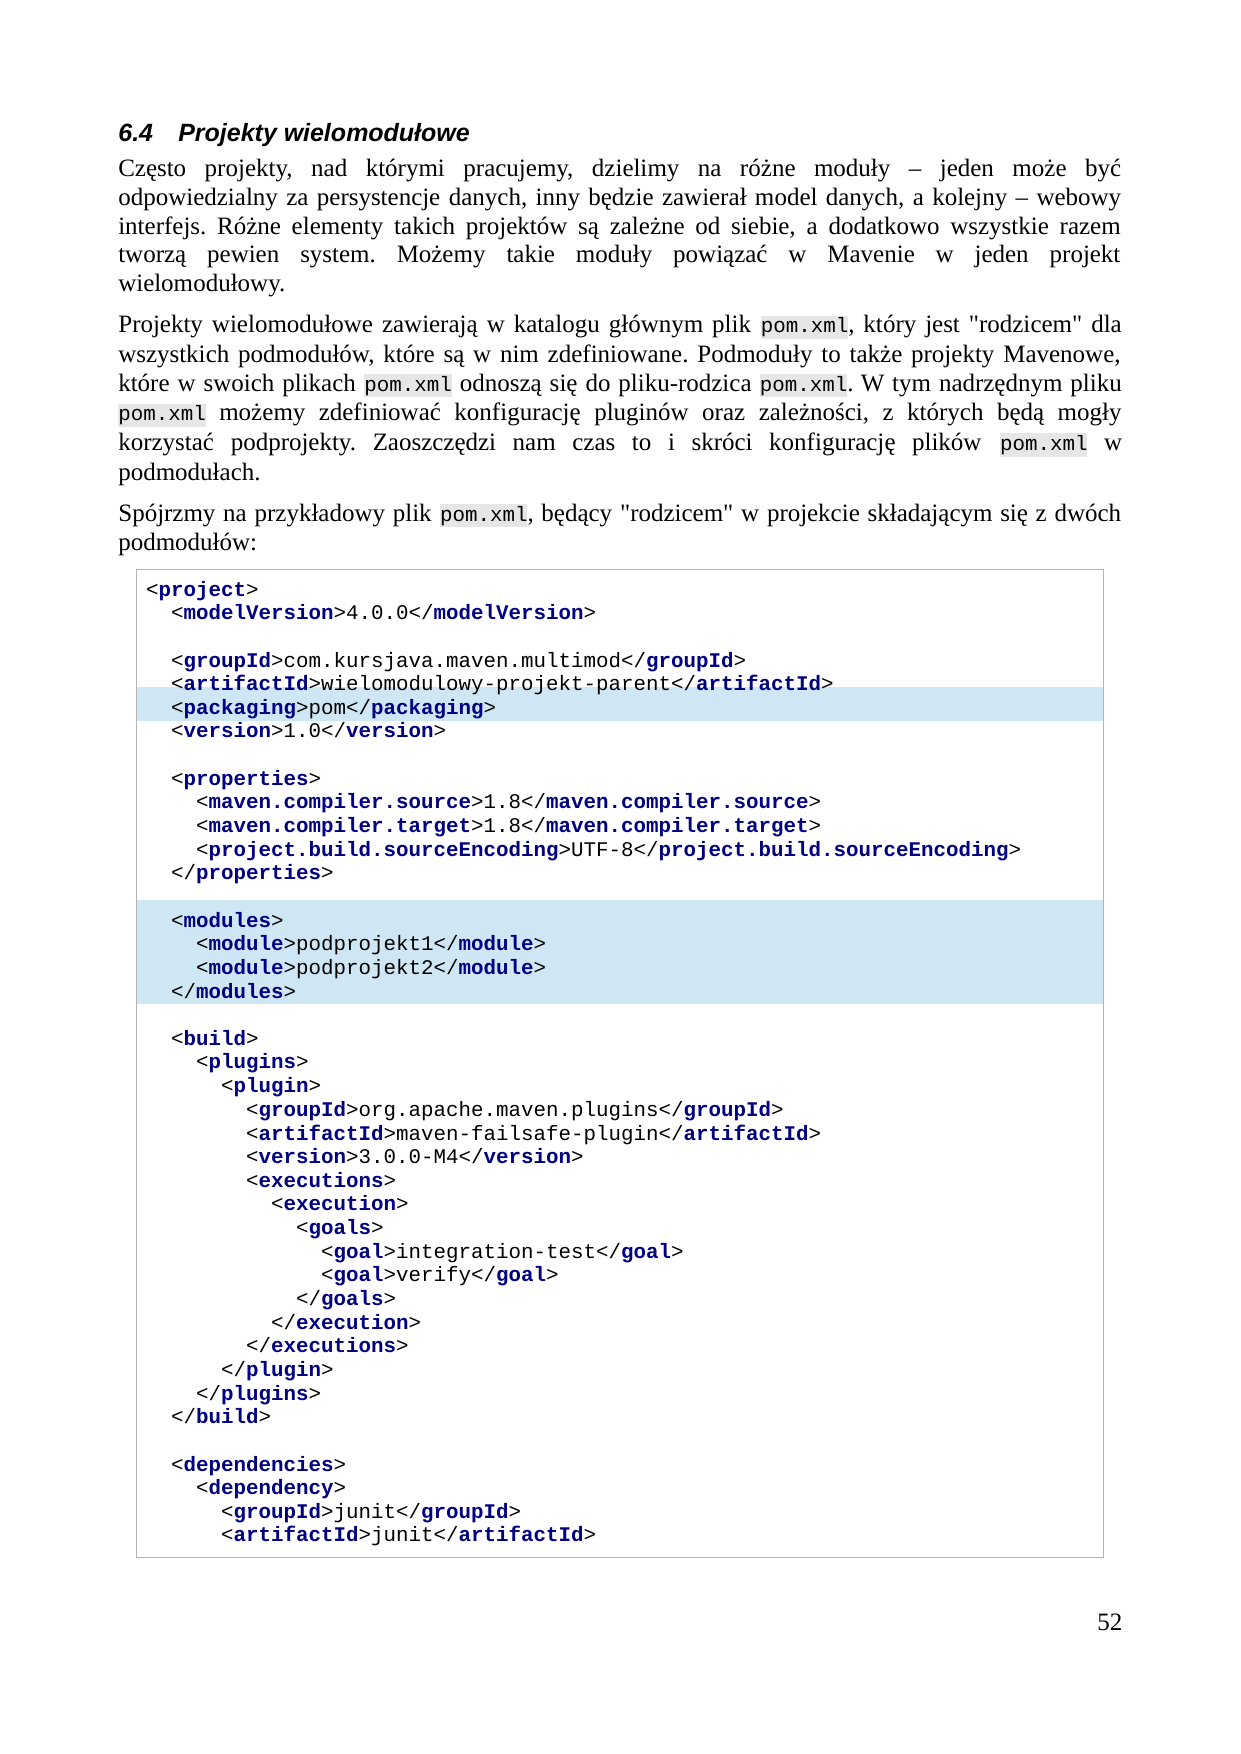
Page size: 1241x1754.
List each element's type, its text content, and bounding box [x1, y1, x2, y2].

text <artifactId>junit</artifactId> [137, 1514, 1103, 1557]
text <goal>integration-test</goal> [137, 1231, 1103, 1254]
text </goals> [137, 1278, 1103, 1302]
text <maven.compiler.source>1.8</maven.compiler.source> [137, 782, 1103, 805]
text <maven.compiler.target>1.8</maven.compiler.target> [137, 805, 1103, 829]
text <groupId>org.apache.maven.plugins</groupId> [137, 1089, 1103, 1113]
text </plugins> [137, 1373, 1103, 1396]
text </plugin> [137, 1349, 1103, 1373]
text <groupId>com.kursjava.maven.multimod</groupId> [137, 640, 1103, 663]
text <module>podprojekt1</module> [137, 923, 1103, 947]
text </modules> [137, 971, 1103, 1004]
text <module>podprojekt2</module> [137, 947, 1103, 971]
text <properties> [137, 758, 1103, 782]
text <groupId>junit</groupId> [137, 1491, 1103, 1514]
text <plugin> [137, 1065, 1103, 1089]
text <executions> [137, 1160, 1103, 1183]
text <dependencies> [137, 1444, 1103, 1467]
subtitle Projekty wielomodułowe [118, 118, 1122, 147]
text <version>3.0.0-M4</version> [137, 1136, 1103, 1160]
text <project.build.sourceEncoding>UTF-8</project.build.sourceEncoding> [137, 829, 1103, 852]
text <goals> [137, 1207, 1103, 1231]
text <artifactId>wielomodulowy-projekt-parent</artifactId> [137, 663, 1103, 687]
text </properties> [137, 852, 1103, 886]
text </execution> [137, 1302, 1103, 1325]
text <modelVersion>4.0.0</modelVersion> [137, 592, 1103, 626]
text <dependency> [137, 1467, 1103, 1491]
text <modules> [137, 900, 1103, 923]
text Spójrzmy na przykładowy plik pom.xml, będący "rodzicem" w projekcie składającym się z dwóch podmodułów: [118, 498, 1122, 556]
text </build> [137, 1396, 1103, 1430]
text Projekty wielomodułowe zawierają w katalogu głównym plik pom.xml, który jest "rodzicem" dla wszystkich podmodułów, które są w nim zdefiniowane. Podmoduły to także projekty Mavenowe, które w swoich plikach pom.xml odnoszą się do pliku-rodzica pom.xml. W tym nadrzędnym pliku pom.xml możemy zdefiniować konfigurację pluginów oraz zależności, z których będą mogły korzystać podprojekty. Zaoszczędzi nam czas to i skróci konfigurację plików pom.xml w podmodułach. [118, 309, 1122, 485]
text <execution> [137, 1183, 1103, 1207]
text Często projekty, nad którymi pracujemy, dzielimy na różne moduły – jeden może być odpowiedzialny za persystencje danych, inny będzie zawierał model danych, a kolejny – webowy interfejs. Różne elementy takich projektów są zależne od siebie, a dodatkowo wszystkie razem tworzą pewien system. Możemy takie moduły powiązać w Mavenie w jeden projekt wielomodułowy. [118, 153, 1122, 297]
text <artifactId>maven-failsafe-plugin</artifactId> [137, 1113, 1103, 1136]
text <build> [137, 1018, 1103, 1042]
text <version>1.0</version> [137, 711, 1103, 744]
text <plugins> [137, 1042, 1103, 1065]
text </executions> [137, 1325, 1103, 1349]
text <packaging>pom</packaging> [137, 687, 1103, 711]
text <project> [137, 570, 1103, 592]
text <goal>verify</goal> [137, 1254, 1103, 1278]
